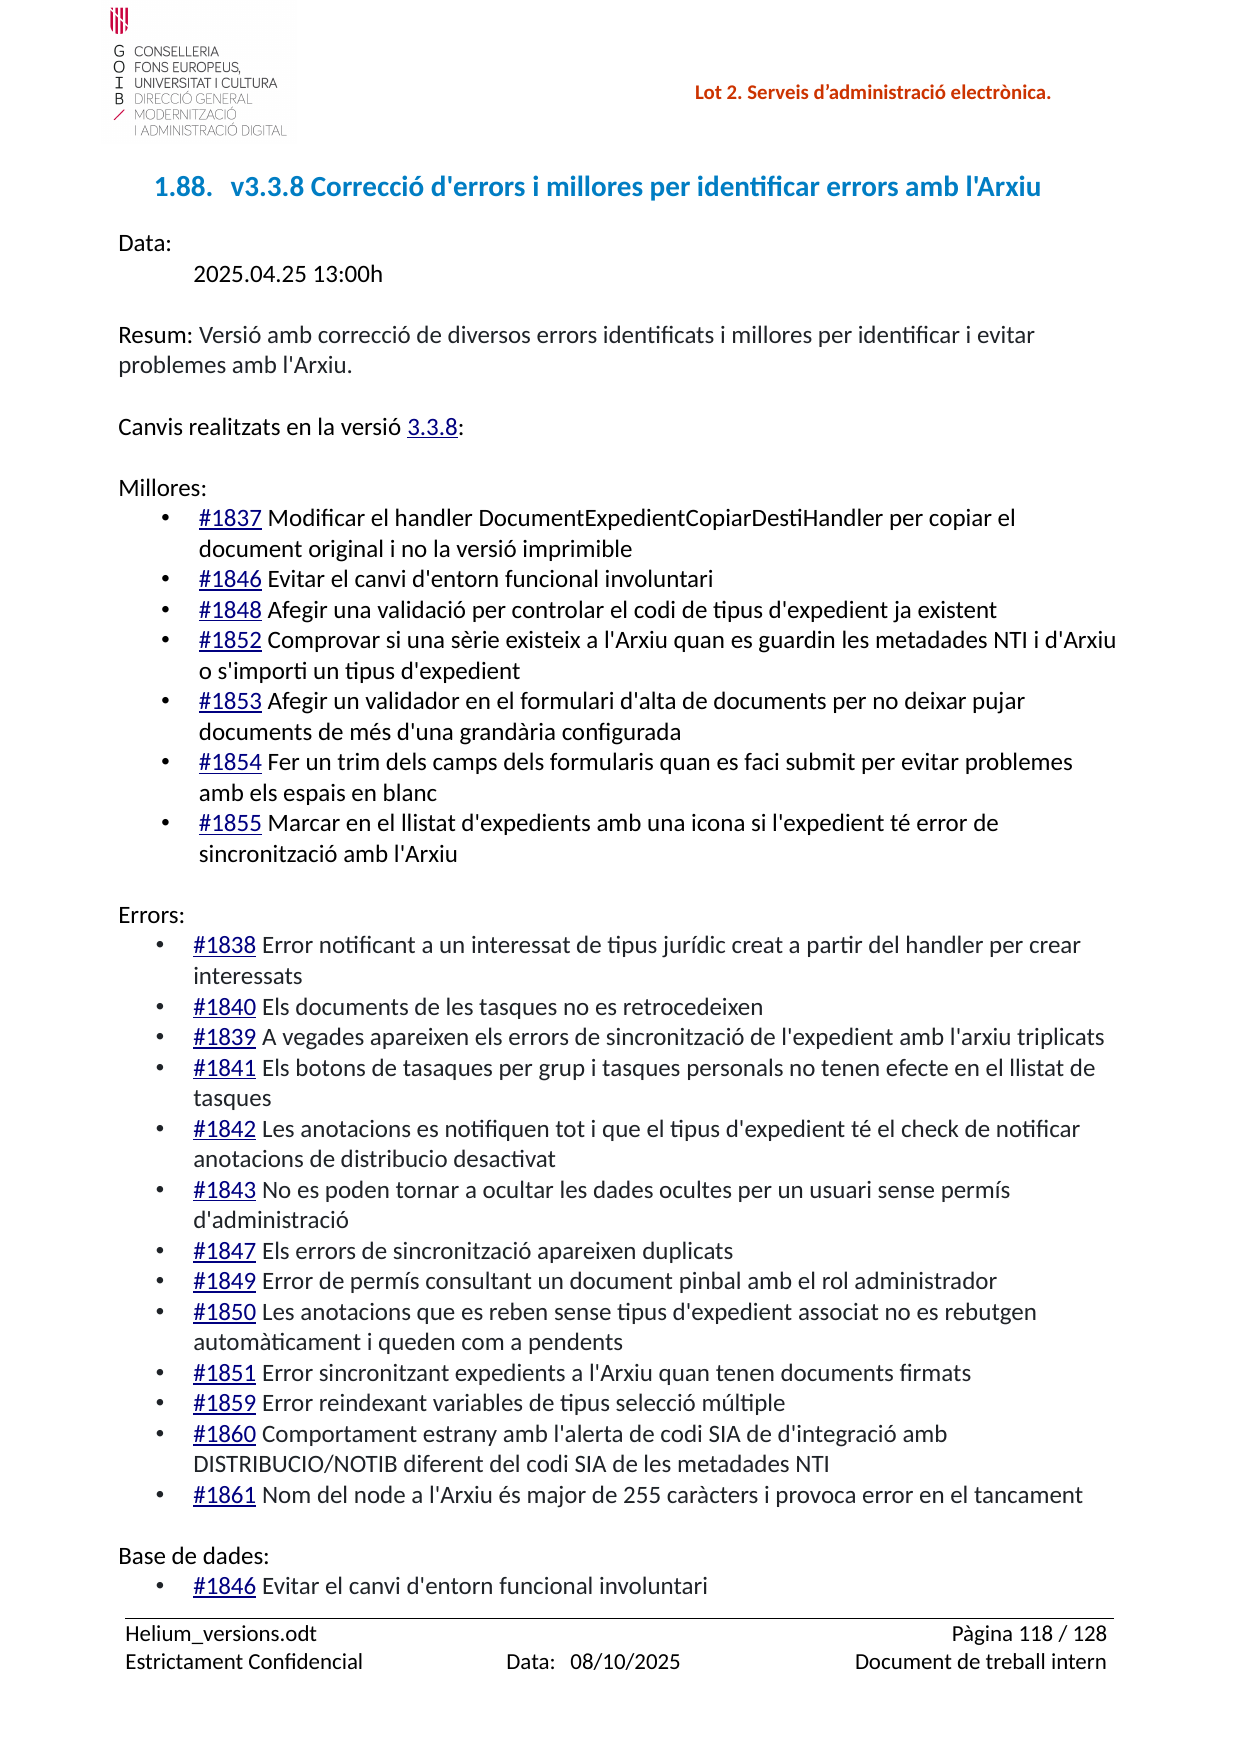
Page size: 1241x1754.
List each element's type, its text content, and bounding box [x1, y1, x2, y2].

text Errors: [118, 899, 1122, 929]
list #1837 Modificar el handler DocumentExpedientCopiarDestiHandler per copiar el document original i no la versió imprimible [161, 502, 1122, 563]
list #1855 Marcar en el llistat d'expedients amb una icona si l'expedient té error de sincronització amb l'Arxiu [161, 807, 1122, 868]
text Millores: [118, 472, 1122, 502]
list #1847 Els errors de sincronització apareixen duplicats [156, 1235, 1122, 1265]
list #1854 Fer un trim dels camps dels formularis quan es faci submit per evitar problemes amb els espais en blanc [161, 746, 1122, 807]
list #1848 Afegir una validació per controlar el codi de tipus d'expedient ja existent [161, 594, 1122, 624]
list #1861 Nom del node a l'Arxiu és major de 255 caràcters i provoca error en el tancament [156, 1479, 1122, 1509]
list #1843 No es poden tornar a ocultar les dades ocultes per un usuari sense permís d'administració [156, 1174, 1122, 1235]
list #1851 Error sincronitzant expedients a l'Arxiu quan tenen documents firmats [156, 1357, 1122, 1387]
list #1838 Error notificant a un interessat de tipus jurídic creat a partir del handler per crear interessats [156, 929, 1122, 991]
list #1852 Comprovar si una sèrie existeix a l'Arxiu quan es guardin les metadades NTI i d'Arxiu o s'importi un tipus d'expedient [161, 624, 1122, 685]
text Base de dades: [118, 1540, 1122, 1571]
list #1859 Error reindexant variables de tipus selecció múltiple [156, 1387, 1122, 1418]
list #1846 Evitar el canvi d'entorn funcional involuntari [161, 563, 1122, 594]
list #1842 Les anotacions es notifiquen tot i que el tipus d'expedient té el check de notificar anotacions de distribucio desactivat [156, 1113, 1122, 1174]
text Resum: Versió amb correcció de diversos errors identificats i millores per identificar i evitar problemes amb l'Arxiu. [118, 319, 1122, 380]
list #1850 Les anotacions que es reben sense tipus d'expedient associat no es rebutgen automàticament i queden com a pendents [156, 1296, 1122, 1357]
text Data: [118, 228, 1122, 258]
list #1849 Error de permís consultant un document pinbal amb el rol administrador [156, 1265, 1122, 1296]
text 2025.04.25 13:00h [118, 258, 1122, 289]
list #1840 Els documents de les tasques no es retrocedeixen [156, 991, 1122, 1021]
list #1860 Comportament estrany amb l'alerta de codi SIA de d'integració amb DISTRIBUCIO/NOTIB diferent del codi SIA de les metadades NTI [156, 1418, 1122, 1479]
list #1841 Els botons de tasaques per grup i tasques personals no tenen efecte en el llistat de tasques [156, 1052, 1122, 1113]
text Canvis realitzats en la versió 3.3.8: [118, 411, 1122, 441]
picture [100, 0, 297, 144]
list #1846 Evitar el canvi d'entorn funcional involuntari [156, 1571, 1122, 1601]
list #1853 Afegir un validador en el formulari d'alta de documents per no deixar pujar documents de més d'una grandària configurada [161, 685, 1122, 746]
list #1839 A vegades apareixen els errors de sincronització de l'expedient amb l'arxiu triplicats [156, 1021, 1122, 1052]
subtitle v3.3.8 Correcció d'errors i millores per identificar errors amb l'Arxiu [153, 168, 1122, 204]
